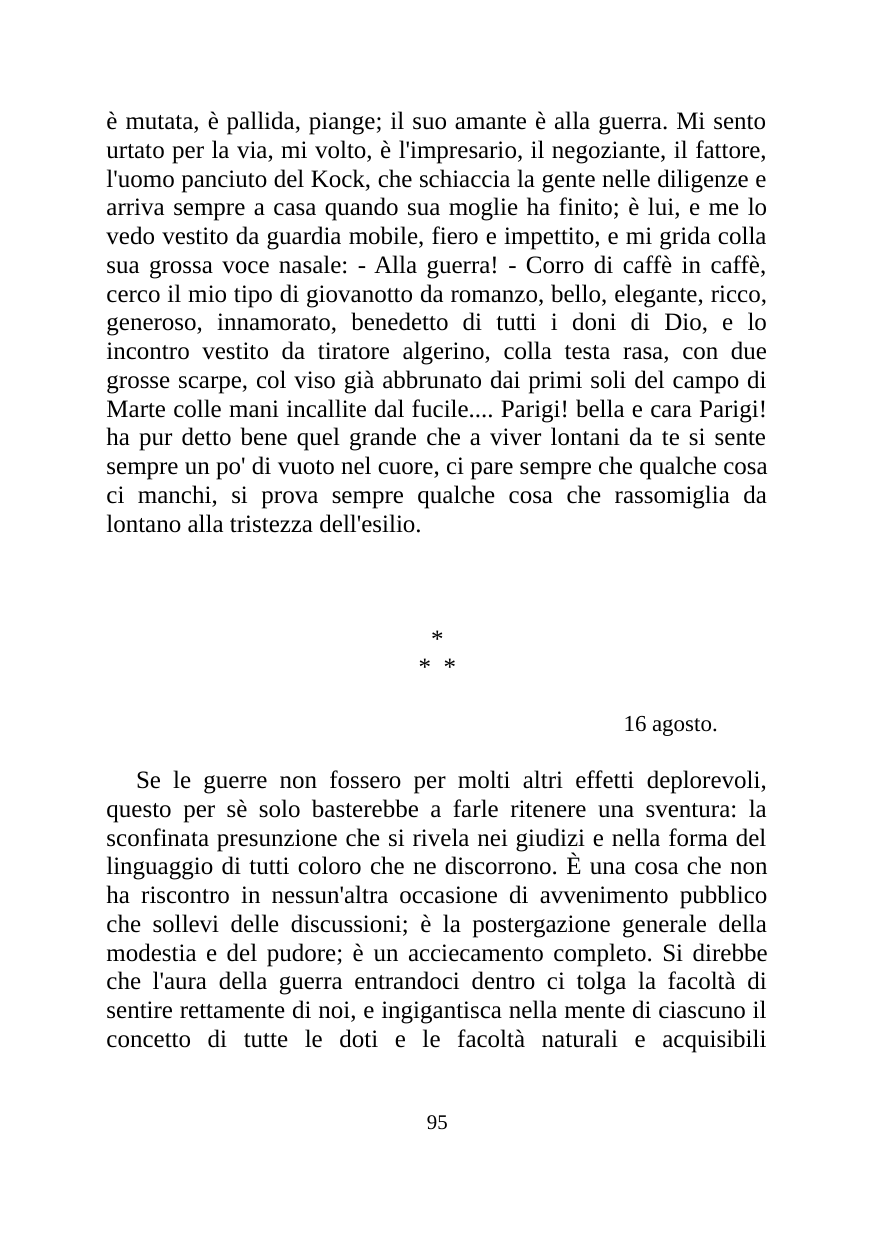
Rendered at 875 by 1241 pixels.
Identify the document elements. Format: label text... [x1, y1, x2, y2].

text * [106, 624, 768, 652]
text * * [106, 652, 768, 681]
text 16 agosto. [594, 710, 768, 736]
text Se le guerre non fossero per molti altri effetti deplorevoli, questo per sè solo basterebbe a farle ritenere una sventura: la sconfinata presunzione che si rivela nei giudizi e nella forma del linguaggio di tutti coloro che ne discorrono. È una cosa che non ha riscontro in nessun'altra occasione di avvenimento pubblico che sollevi delle discussioni; è la postergazione generale della modestia e del pudore; è un acciecamento completo. Si direbbe che l'aura della guerra entrandoci dentro ci tolga la facoltà di sentire rettamente di noi, e ingigantisca nella mente di ciascuno il concetto di tutte le doti e le facoltà naturali e acquisibili [106, 765, 768, 1053]
text è mutata, è pallida, piange; il suo amante è alla guerra. Mi sento urtato per la via, mi volto, è l'impresario, il negoziante, il fattore, l'uomo panciuto del Kock, che schiaccia la gente nelle diligenze e arriva sempre a casa quando sua moglie ha finito; è lui, e me lo vedo vestito da guardia mobile, fiero e impettito, e mi grida colla sua grossa voce nasale: - Alla guerra! - Corro di caffè in caffè, cerco il mio tipo di giovanotto da romanzo, bello, elegante, ricco, generoso, innamorato, benedetto di tutti i doni di Dio, e lo incontro vestito da tiratore algerino, colla testa rasa, con due grosse scarpe, col viso già abbrunato dai primi soli del campo di Marte colle mani incallite dal fucile.... Parigi! bella e cara Parigi! ha pur detto bene quel grande che a viver lontani da te si sente sempre un po' di vuoto nel cuore, ci pare sempre che qualche cosa ci manchi, si prova sempre qualche cosa che rassomiglia da lontano alla tristezza dell'esilio. [106, 106, 768, 537]
